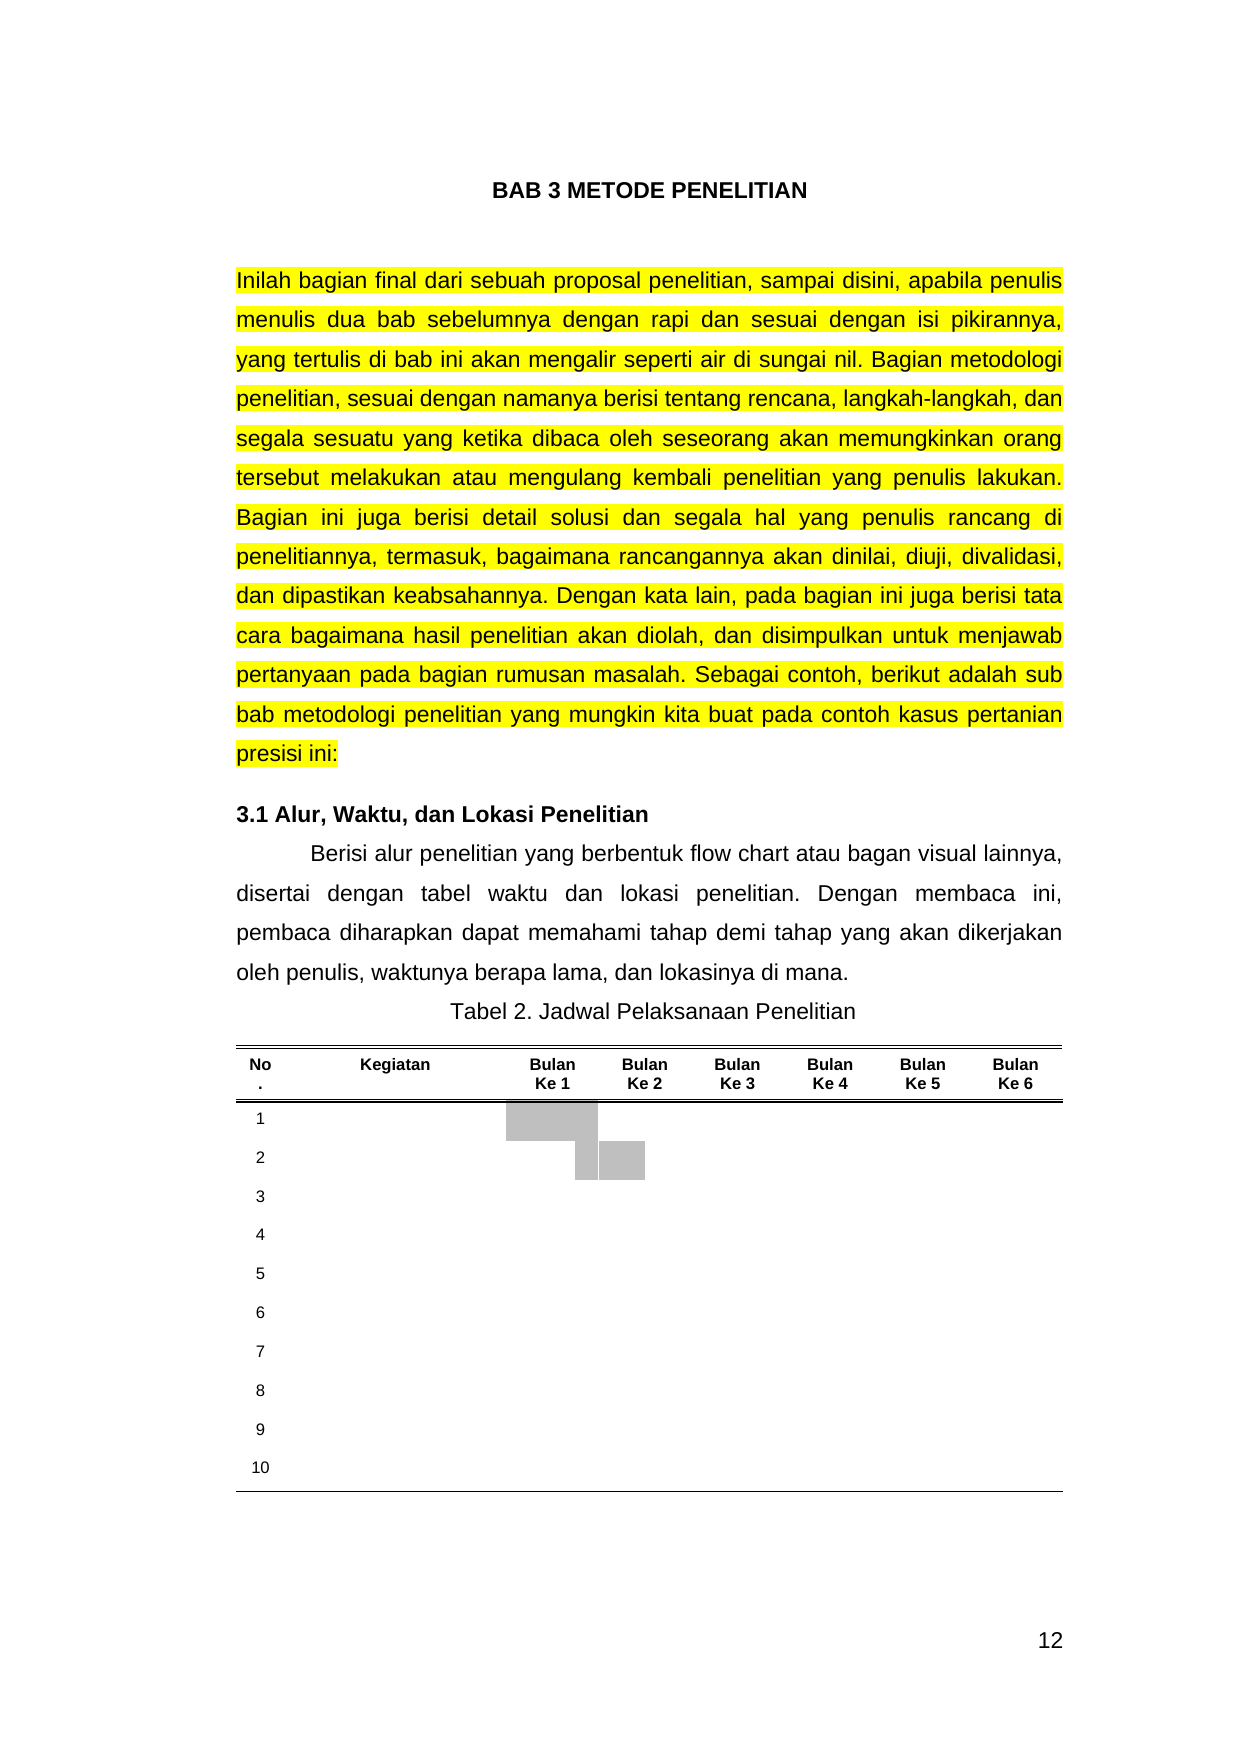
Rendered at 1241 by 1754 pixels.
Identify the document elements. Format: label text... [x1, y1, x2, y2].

table_cell [552, 1336, 575, 1374]
table_cell [506, 1336, 529, 1374]
table_cell [924, 1219, 947, 1258]
table_cell [947, 1413, 970, 1452]
table_cell 9 [236, 1413, 284, 1452]
table_cell [284, 1297, 506, 1336]
table_cell [808, 1413, 831, 1452]
table_header Kegiatan [284, 1049, 506, 1099]
table_cell [715, 1103, 738, 1141]
table_cell [1017, 1219, 1040, 1258]
table_cell [622, 1258, 645, 1297]
table_cell [715, 1374, 738, 1413]
table_cell [622, 1452, 645, 1491]
table_cell [622, 1336, 645, 1374]
table_cell [738, 1180, 761, 1219]
table_cell [645, 1374, 668, 1413]
table_cell [575, 1141, 598, 1180]
table_cell [970, 1336, 993, 1374]
table_cell [947, 1374, 970, 1413]
table_cell [529, 1452, 552, 1491]
table_cell [1040, 1219, 1063, 1258]
table_header Bulan Ke 5 [876, 1049, 969, 1099]
table_cell [738, 1413, 761, 1452]
table_cell [529, 1141, 552, 1180]
table_cell [947, 1103, 970, 1141]
table_cell [1017, 1413, 1040, 1452]
table_cell [924, 1413, 947, 1452]
table_cell [761, 1180, 784, 1219]
table_cell [1017, 1297, 1040, 1336]
table_cell [575, 1413, 598, 1452]
table_cell [692, 1141, 715, 1180]
table_cell [994, 1180, 1017, 1219]
table_cell 7 [236, 1336, 284, 1374]
table_cell [808, 1374, 831, 1413]
table_cell [761, 1413, 784, 1452]
table_cell [808, 1336, 831, 1374]
table_cell [1017, 1452, 1040, 1491]
table_cell [854, 1297, 877, 1336]
table_cell 10 [236, 1452, 284, 1491]
table_cell [970, 1180, 993, 1219]
table_cell [854, 1336, 877, 1374]
table_cell [1040, 1413, 1063, 1452]
table_cell [692, 1374, 715, 1413]
table_cell [692, 1297, 715, 1336]
table_cell [622, 1180, 645, 1219]
table_cell [622, 1103, 645, 1141]
table_cell [808, 1141, 831, 1180]
table_cell [878, 1103, 901, 1141]
table_cell [854, 1141, 877, 1180]
subtitle BAB 3 METODE PENELITIAN [236, 177, 1063, 203]
table_cell [645, 1336, 668, 1374]
table_cell [808, 1452, 831, 1491]
text Berisi alur penelitian yang berbentuk flow chart atau bagan visual lainnya, disertai dengan tabel waktu dan lokasi penelitian. Dengan membaca ini, pembaca diharapkan dapat memahami tahap demi tahap yang akan dikerjakan oleh penulis, waktunya berapa lama, dan lokasinya di mana. [236, 840, 1063, 985]
table_cell [854, 1413, 877, 1452]
table_cell [947, 1297, 970, 1336]
table_cell [970, 1297, 993, 1336]
table_cell [552, 1141, 575, 1180]
table_cell [947, 1141, 970, 1180]
table_cell [994, 1336, 1017, 1374]
table_cell [552, 1219, 575, 1258]
table_cell [994, 1297, 1017, 1336]
table_cell [785, 1180, 808, 1219]
table_cell [970, 1141, 993, 1180]
table_cell [599, 1336, 622, 1374]
table_cell [785, 1336, 808, 1374]
table_cell [924, 1452, 947, 1491]
table_cell [1040, 1180, 1063, 1219]
table_cell [715, 1258, 738, 1297]
table_cell [831, 1103, 854, 1141]
table_cell [970, 1258, 993, 1297]
table_cell [901, 1219, 924, 1258]
table_cell [645, 1297, 668, 1336]
table_cell [831, 1297, 854, 1336]
table_cell [529, 1413, 552, 1452]
table_cell [529, 1336, 552, 1374]
table_cell [506, 1219, 529, 1258]
table_cell [738, 1336, 761, 1374]
table_cell [284, 1413, 506, 1452]
table_cell [970, 1452, 993, 1491]
table_cell [715, 1336, 738, 1374]
subtitle 3.1 Alur, Waktu, dan Lokasi Penelitian [236, 801, 1063, 827]
table_cell [831, 1258, 854, 1297]
table_cell [854, 1180, 877, 1219]
table_cell [506, 1413, 529, 1452]
table_cell [668, 1297, 692, 1336]
table_cell [506, 1103, 529, 1141]
table_cell [668, 1103, 692, 1141]
table_cell [831, 1452, 854, 1491]
table_cell [1017, 1258, 1040, 1297]
table_cell [947, 1258, 970, 1297]
table_cell [668, 1336, 692, 1374]
table_cell [622, 1141, 645, 1180]
table_cell 2 [236, 1141, 284, 1180]
table_cell [645, 1258, 668, 1297]
table_cell [692, 1413, 715, 1452]
table_cell [785, 1452, 808, 1491]
table_cell [506, 1180, 529, 1219]
table_cell 6 [236, 1297, 284, 1336]
table_cell [924, 1374, 947, 1413]
table_cell [575, 1219, 598, 1258]
table_cell [924, 1103, 947, 1141]
table_cell 5 [236, 1258, 284, 1297]
table_cell [715, 1413, 738, 1452]
table_cell [715, 1297, 738, 1336]
table_cell [808, 1180, 831, 1219]
table_cell [854, 1258, 877, 1297]
table_cell [668, 1452, 692, 1491]
text Inilah bagian final dari sebuah proposal penelitian, sampai disini, apabila penulis menulis dua bab sebelumnya dengan rapi dan sesuai dengan isi pikirannya, yang tertulis di bab ini akan mengalir seperti air di sungai nil. Bagian metodologi penelitian, sesuai dengan namanya berisi tentang rencana, langkah-langkah, dan segala sesuatu yang ketika dibaca oleh seseorang akan memungkinkan orang tersebut melakukan atau mengulang kembali penelitian yang penulis lakukan. Bagian ini juga berisi detail solusi dan segala hal yang penulis rancang di penelitiannya, termasuk, bagaimana rancangannya akan dinilai, diuji, divalidasi, dan dipastikan keabsahannya. Dengan kata lain, pada bagian ini juga berisi tata cara bagaimana hasil penelitian akan diolah, dan disimpulkan untuk menjawab pertanyaan pada bagian rumusan masalah. Sebagai contoh, berikut adalah sub bab metodologi penelitian yang mungkin kita buat pada contoh kasus pertanian presisi ini: [236, 267, 1063, 767]
table_cell [924, 1258, 947, 1297]
table_cell [1017, 1180, 1040, 1219]
table_cell [878, 1258, 901, 1297]
table_cell [692, 1219, 715, 1258]
table_cell 8 [236, 1374, 284, 1413]
table_cell [575, 1297, 598, 1336]
table_cell [506, 1141, 529, 1180]
table_header No. [236, 1049, 284, 1099]
table_cell [599, 1297, 622, 1336]
table_cell [831, 1180, 854, 1219]
table_cell [692, 1103, 715, 1141]
table_cell [599, 1258, 622, 1297]
table_cell [645, 1452, 668, 1491]
table_cell [947, 1180, 970, 1219]
table_cell [738, 1452, 761, 1491]
table_cell [738, 1141, 761, 1180]
table_cell [878, 1297, 901, 1336]
table_cell [1017, 1103, 1040, 1141]
table_cell [692, 1258, 715, 1297]
table_cell [785, 1103, 808, 1141]
table_cell [854, 1452, 877, 1491]
table_cell [831, 1219, 854, 1258]
table_cell [761, 1452, 784, 1491]
table_cell [994, 1103, 1017, 1141]
table_cell [924, 1141, 947, 1180]
table_cell [761, 1336, 784, 1374]
table_cell [529, 1258, 552, 1297]
table_cell [1040, 1103, 1063, 1141]
table_cell [808, 1103, 831, 1141]
table_cell [622, 1297, 645, 1336]
table_cell [622, 1374, 645, 1413]
table_cell [668, 1180, 692, 1219]
table_header Bulan Ke 2 [599, 1049, 691, 1099]
table_cell [761, 1297, 784, 1336]
table_cell [878, 1374, 901, 1413]
table_cell [878, 1452, 901, 1491]
table_cell [552, 1258, 575, 1297]
table_cell [738, 1374, 761, 1413]
table_cell [529, 1219, 552, 1258]
table_cell [506, 1258, 529, 1297]
table_header Bulan Ke 4 [784, 1049, 876, 1099]
table_cell [1040, 1297, 1063, 1336]
table_cell [761, 1103, 784, 1141]
table_cell [284, 1180, 506, 1219]
table_cell [785, 1219, 808, 1258]
table_cell [575, 1103, 598, 1141]
table_cell [831, 1141, 854, 1180]
table_cell [901, 1336, 924, 1374]
table_cell [901, 1374, 924, 1413]
table_header Bulan Ke 1 [506, 1049, 598, 1099]
table_cell 1 [236, 1103, 284, 1141]
table_cell [715, 1180, 738, 1219]
table_cell [668, 1141, 692, 1180]
table_cell [284, 1258, 506, 1297]
table_cell [994, 1141, 1017, 1180]
table_cell [901, 1452, 924, 1491]
table_cell [738, 1103, 761, 1141]
table_cell [785, 1141, 808, 1180]
table_cell [645, 1219, 668, 1258]
table_cell [692, 1336, 715, 1374]
table_cell [901, 1258, 924, 1297]
table_cell [761, 1141, 784, 1180]
table_cell [831, 1336, 854, 1374]
table_cell 3 [236, 1180, 284, 1219]
table_cell [284, 1374, 506, 1413]
table_cell [668, 1413, 692, 1452]
table_cell [668, 1374, 692, 1413]
table_header Bulan Ke 3 [691, 1049, 784, 1099]
table_cell [878, 1141, 901, 1180]
table_cell [738, 1219, 761, 1258]
table_cell [970, 1219, 993, 1258]
table_cell [970, 1103, 993, 1141]
table_cell [692, 1180, 715, 1219]
table_cell [668, 1219, 692, 1258]
table_cell [552, 1103, 575, 1141]
table_cell [924, 1336, 947, 1374]
table_cell [854, 1219, 877, 1258]
table_cell [668, 1258, 692, 1297]
table_cell [599, 1413, 622, 1452]
table_cell [575, 1374, 598, 1413]
table_cell [738, 1258, 761, 1297]
table_cell [645, 1141, 668, 1180]
table_cell [1040, 1452, 1063, 1491]
table_cell [785, 1258, 808, 1297]
table_cell [284, 1219, 506, 1258]
table_cell [506, 1297, 529, 1336]
table_cell [622, 1413, 645, 1452]
table_cell [924, 1297, 947, 1336]
table_cell 4 [236, 1219, 284, 1258]
table_cell [715, 1141, 738, 1180]
table_cell [599, 1141, 622, 1180]
table_cell [284, 1336, 506, 1374]
table_cell [284, 1141, 506, 1180]
table_cell [599, 1219, 622, 1258]
table_cell [831, 1374, 854, 1413]
table_cell [1017, 1141, 1040, 1180]
table_cell [622, 1219, 645, 1258]
table_cell [901, 1103, 924, 1141]
table_cell [970, 1374, 993, 1413]
table_cell [1040, 1141, 1063, 1180]
table_cell [599, 1452, 622, 1491]
table_cell [947, 1336, 970, 1374]
table_cell [901, 1297, 924, 1336]
table_cell [552, 1180, 575, 1219]
table_cell [761, 1219, 784, 1258]
table_cell [284, 1452, 506, 1491]
table_cell [785, 1297, 808, 1336]
table_cell [1040, 1258, 1063, 1297]
table_cell [575, 1452, 598, 1491]
table_cell [994, 1219, 1017, 1258]
table_cell [878, 1336, 901, 1374]
table_cell [761, 1258, 784, 1297]
table_cell [506, 1374, 529, 1413]
table_cell [575, 1336, 598, 1374]
table_cell [761, 1374, 784, 1413]
table_cell [599, 1180, 622, 1219]
table_cell [1017, 1336, 1040, 1374]
table_cell [575, 1180, 598, 1219]
table_cell [901, 1413, 924, 1452]
table_cell [785, 1374, 808, 1413]
table_cell [552, 1374, 575, 1413]
table_cell [552, 1452, 575, 1491]
table_cell [692, 1452, 715, 1491]
table_cell [645, 1103, 668, 1141]
table_cell [878, 1219, 901, 1258]
table_cell [901, 1180, 924, 1219]
table_cell [529, 1297, 552, 1336]
table_cell [947, 1219, 970, 1258]
table_cell [529, 1103, 552, 1141]
table_cell [924, 1180, 947, 1219]
table_cell [529, 1180, 552, 1219]
table_cell [599, 1374, 622, 1413]
table_cell [831, 1413, 854, 1452]
table_cell [878, 1413, 901, 1452]
table_cell [529, 1374, 552, 1413]
table_cell [645, 1413, 668, 1452]
table_cell [994, 1374, 1017, 1413]
table_cell [854, 1103, 877, 1141]
table_cell [645, 1180, 668, 1219]
table_cell [785, 1413, 808, 1452]
table_cell [1017, 1374, 1040, 1413]
table_cell [715, 1452, 738, 1491]
table_cell [599, 1103, 622, 1141]
table_cell [994, 1413, 1017, 1452]
text Tabel 2. Jadwal Pelaksanaan Penelitian [236, 998, 1063, 1024]
table_cell [901, 1141, 924, 1180]
table_cell [738, 1297, 761, 1336]
table_cell [715, 1219, 738, 1258]
table_cell [878, 1180, 901, 1219]
table_header Bulan Ke 6 [969, 1049, 1062, 1099]
table_cell [552, 1413, 575, 1452]
table_cell [575, 1258, 598, 1297]
table_cell [284, 1103, 506, 1141]
table_cell [808, 1219, 831, 1258]
table_cell [994, 1258, 1017, 1297]
table_cell [994, 1452, 1017, 1491]
table_cell [947, 1452, 970, 1491]
table_cell [808, 1297, 831, 1336]
table_cell [1040, 1336, 1063, 1374]
table_cell [970, 1413, 993, 1452]
table_cell [552, 1297, 575, 1336]
table_cell [506, 1452, 529, 1491]
table_cell [854, 1374, 877, 1413]
table_cell [1040, 1374, 1063, 1413]
table_cell [808, 1258, 831, 1297]
